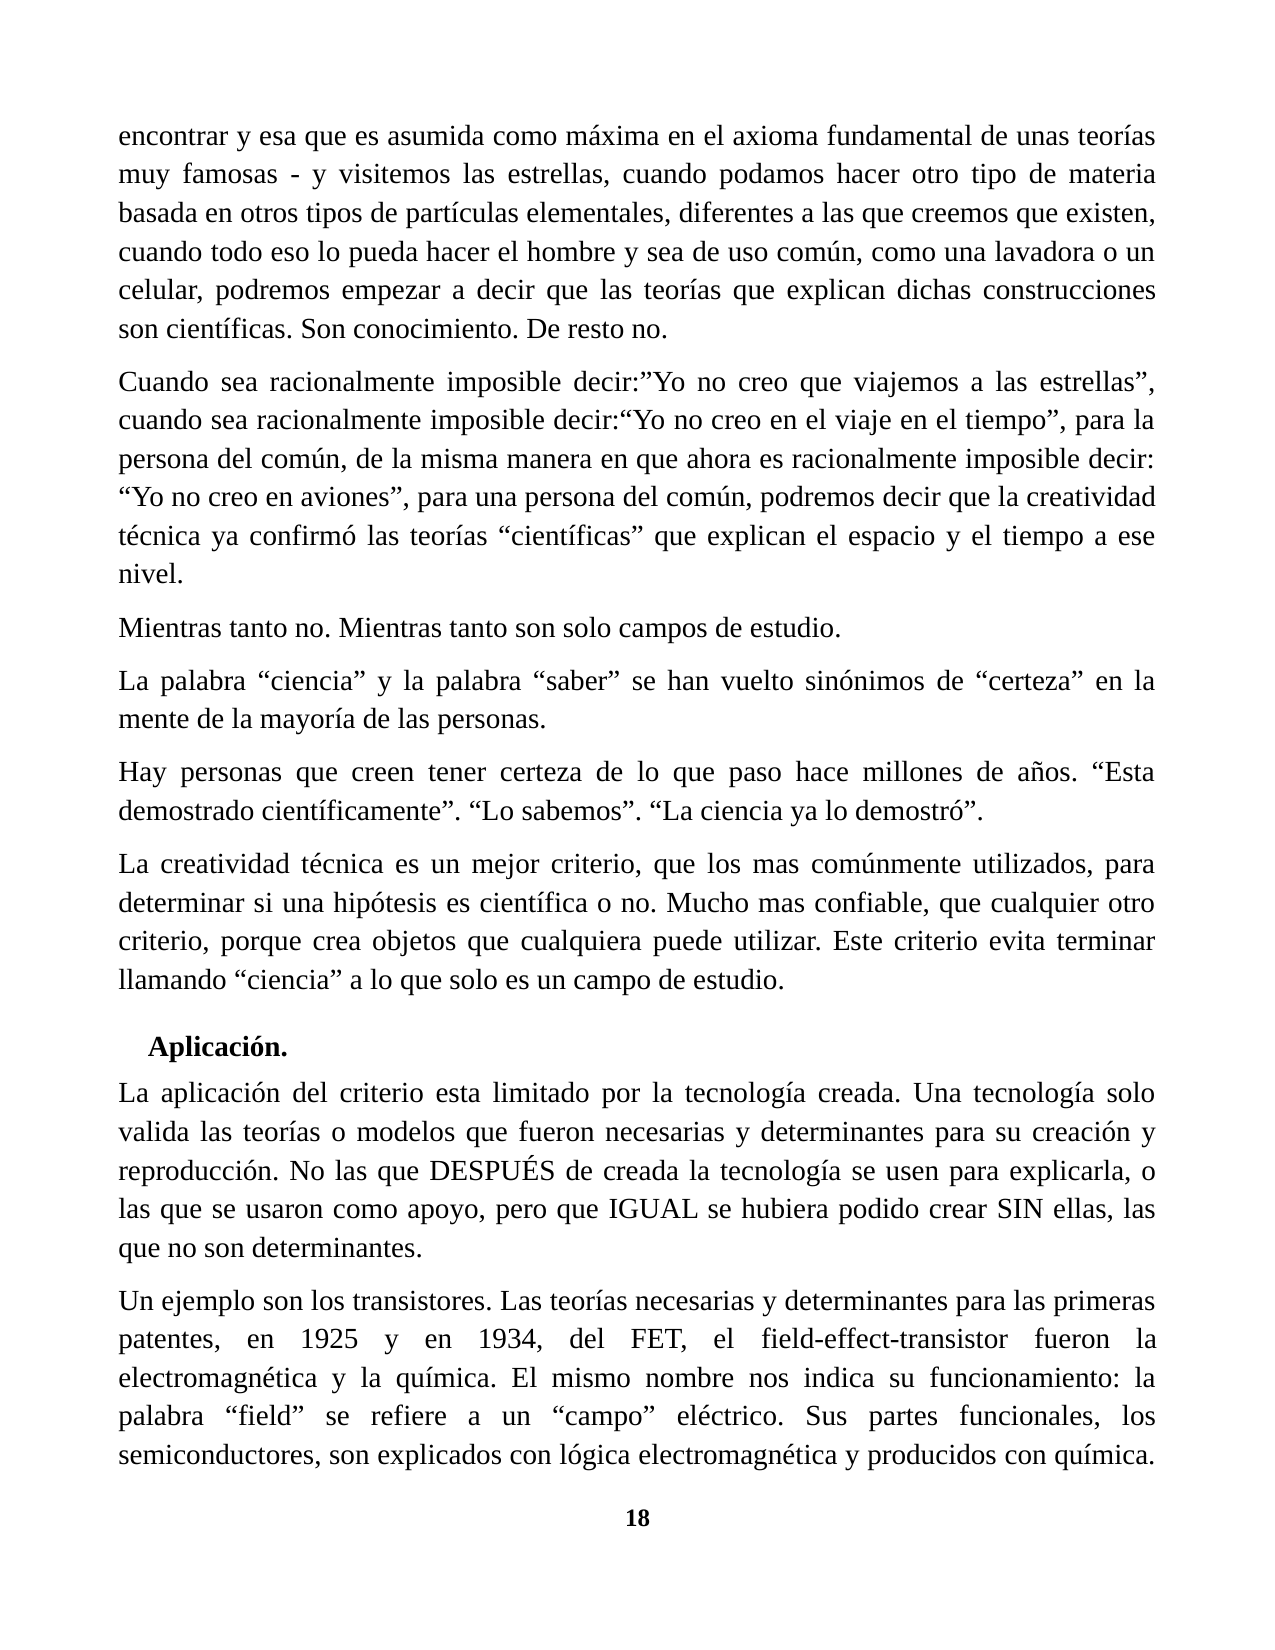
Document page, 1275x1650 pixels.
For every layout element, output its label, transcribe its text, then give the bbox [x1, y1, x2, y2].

subtitle Aplicación. [148, 1029, 1157, 1063]
text La aplicación del criterio esta limitado por la tecnología creada. Una tecnología solo valida las teorías o modelos que fueron necesarias y determinantes para su creación y reproducción. No las que DESPUÉS de creada la tecnología se usen para explicarla, o las que se usaron como apoyo, pero que IGUAL se hubiera podido crear SIN ellas, las que no son determinantes. [118, 1076, 1157, 1263]
text Cuando sea racionalmente imposible decir:”Yo no creo que viajemos a las estrellas”, cuando sea racionalmente imposible decir:“Yo no creo en el viaje en el tiempo”, para la persona del común, de la misma manera en que ahora es racionalmente imposible decir: “Yo no creo en aviones”, para una persona del común, podremos decir que la creatividad técnica ya confirmó las teorías “científicas” que explican el espacio y el tiempo a ese nivel. [118, 364, 1157, 590]
text Un ejemplo son los transistores. Las teorías necesarias y determinantes para las primeras patentes, en 1925 y en 1934, del FET, el field-effect-transistor fueron la electromagnética y la química. El mismo nombre nos indica su funcionamiento: la palabra “field” se refiere a un “campo” eléctrico. Sus partes funcionales, los semiconductores, son explicados con lógica electromagnética y producidos con química. [118, 1283, 1157, 1471]
text encontrar y esa que es asumida como máxima en el axioma fundamental de unas teorías muy famosas - y visitemos las estrellas, cuando podamos hacer otro tipo de materia basada en otros tipos de partículas elementales, diferentes a las que creemos que existen, cuando todo eso lo pueda hacer el hombre y sea de uso común, como una lavadora o un celular, podremos empezar a decir que las teorías que explican dichas construcciones son científicas. Son conocimiento. De resto no. [118, 118, 1157, 344]
text La creatividad técnica es un mejor criterio, que los mas comúnmente utilizados, para determinar si una hipótesis es científica o no. Mucho mas confiable, que cualquier otro criterio, porque crea objetos que cualquiera puede utilizar. Este criterio evita terminar llamando “ciencia” a lo que solo es un campo de estudio. [118, 846, 1157, 995]
text Mientras tanto no. Mientras tanto son solo campos de estudio. [118, 610, 1157, 643]
text Hay personas que creen tener certeza de lo que paso hace millones de años. “Esta demostrado científicamente”. “Lo sabemos”. “La ciencia ya lo demostró”. [118, 754, 1157, 827]
text La palabra “ciencia” y la palabra “saber” se han vuelto sinónimos de “certeza” en la mente de la mayoría de las personas. [118, 663, 1157, 735]
